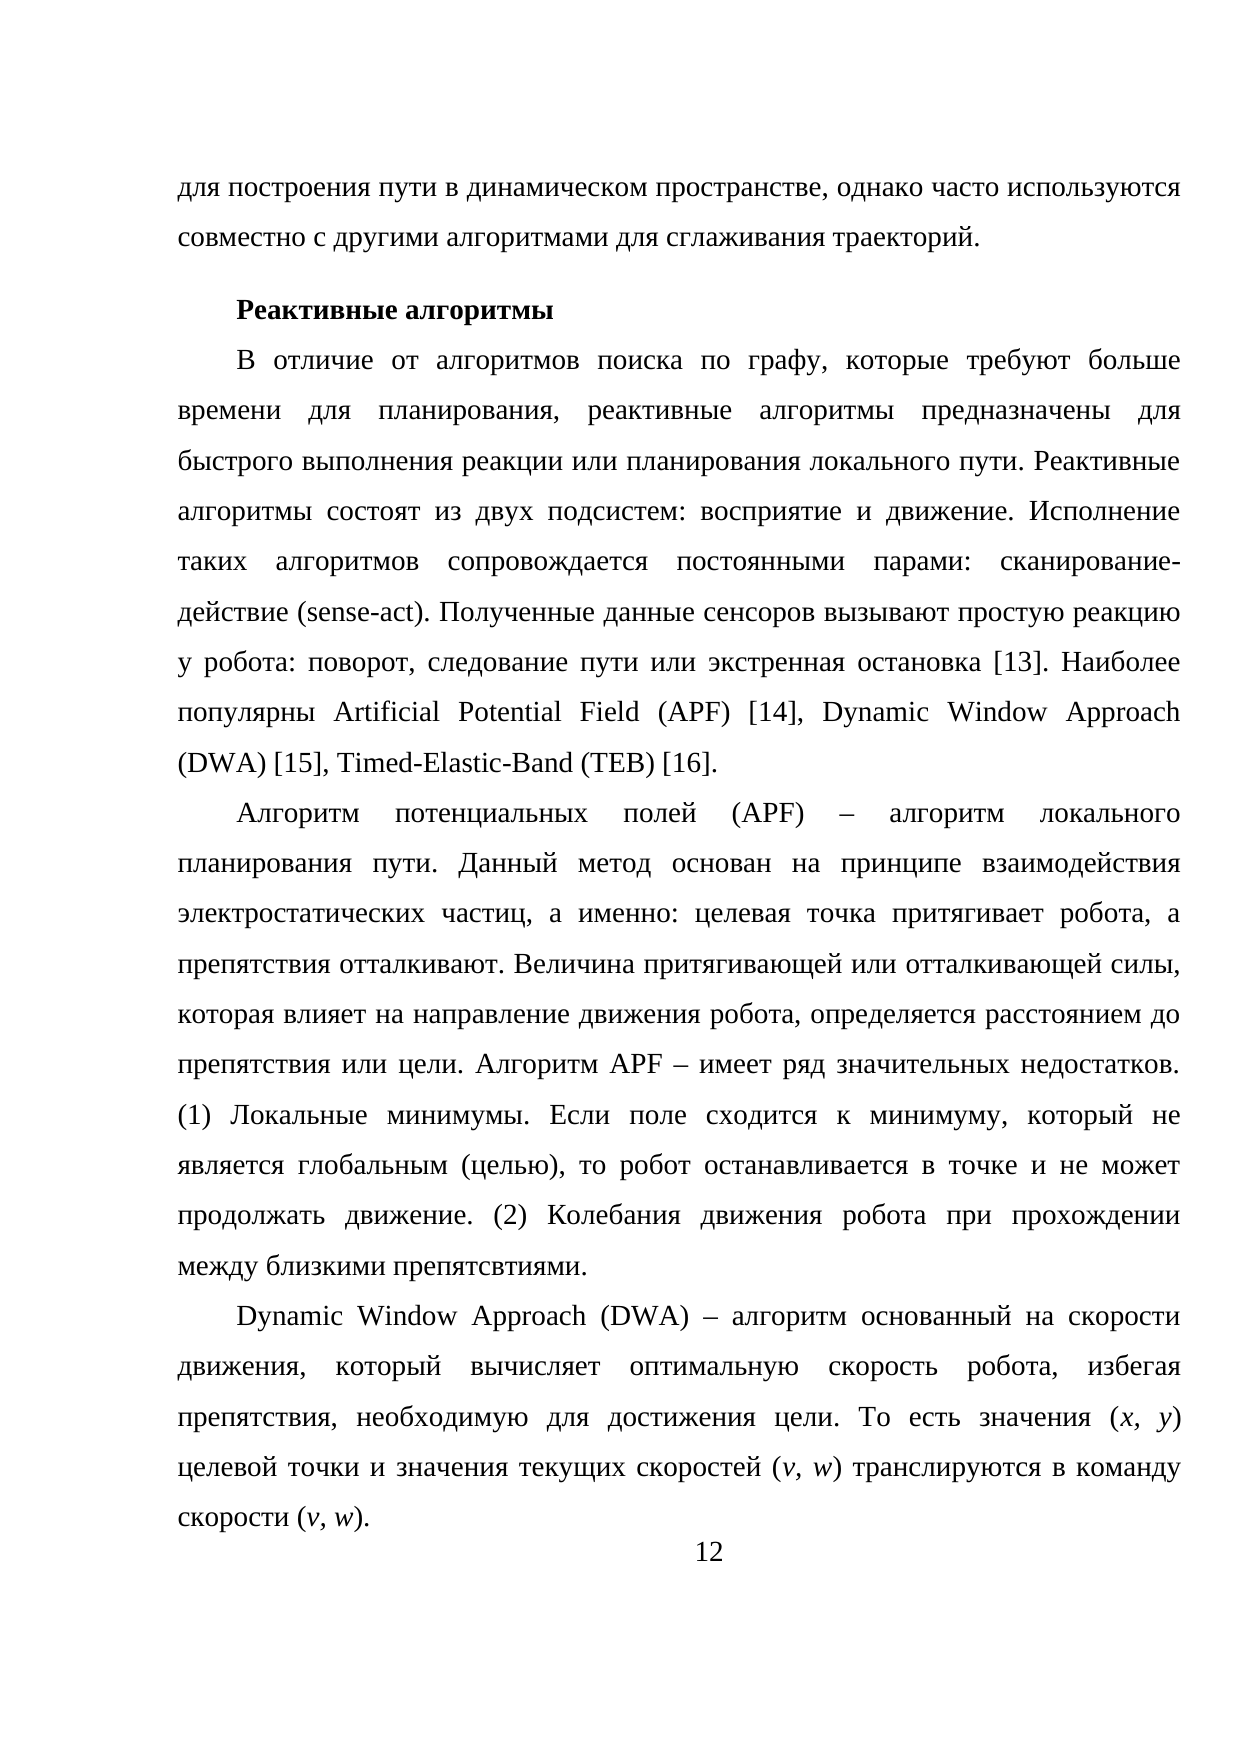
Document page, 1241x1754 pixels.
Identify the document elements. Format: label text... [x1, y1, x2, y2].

text для построения пути в динамическом пространстве, однако часто используются совместно с другими алгоритмами для сглаживания траекторий. [177, 169, 1181, 253]
text Dynamic Window Approach (DWA) – алгоритм основанный на скорости движения, который вычисляет оптимальную скорость робота, избегая препятствия, необходимую для достижения цели. То есть значения (x, y) целевой точки и значения текущих скоростей (v, w) транслируются в команду скорости (v, w). [177, 1298, 1181, 1533]
text Алгоритм потенциальных полей (APF) – алгоритм локального планирования пути. Данный метод основан на принципе взаимодействия электростатических частиц, а именно: целевая точка притягивает робота, а препятствия отталкивают. Величина притягивающей или отталкивающей силы, которая влияет на направление движения робота, определяется расстоянием до препятствия или цели. Алгоритм APF – имеет ряд значительных недостатков. (1) Локальные минимумы. Если поле сходится к минимуму, который не является глобальным (целью), то робот останавливается в точке и не может продолжать движение. (2) Колебания движения робота при прохождении между близкими препятсвтиями. [177, 795, 1181, 1281]
subtitle Реактивные алгоритмы [177, 292, 1181, 325]
text В отличие от алгоритмов поиска по графу, которые требуют больше времени для планирования, реактивные алгоритмы предназначены для быстрого выполнения реакции или планирования локального пути. Реактивные алгоритмы состоят из двух подсистем: восприятие и движение. Исполнение таких алгоритмов сопровождается постоянными парами: сканирование-действие (sense-act). Полученные данные сенсоров вызывают простую реакцию у робота: поворот, следование пути или экстренная остановка [13]. Наиболее популярны Artificial Potential Field (APF) [14], Dynamic Window Approach (DWA) [15], Timed-Elastic-Band (TEB) [16]. [177, 342, 1181, 778]
